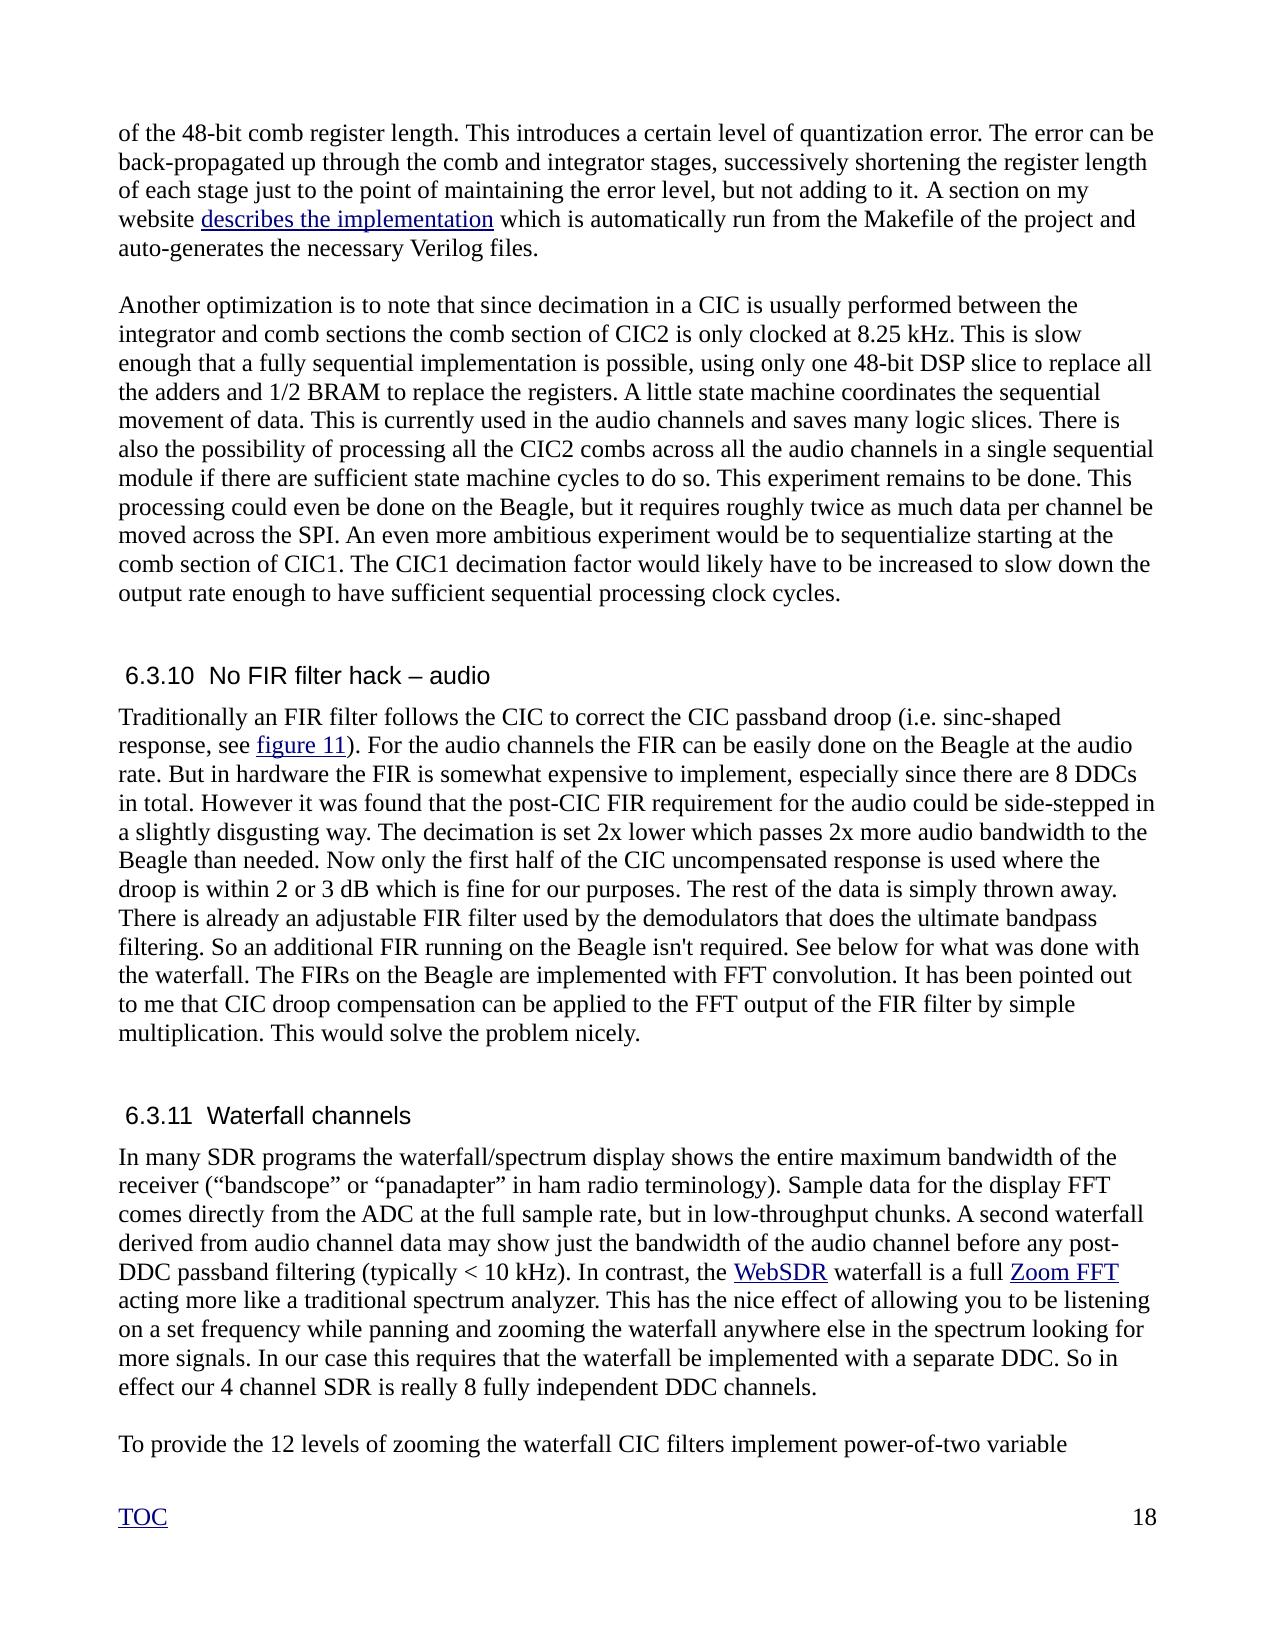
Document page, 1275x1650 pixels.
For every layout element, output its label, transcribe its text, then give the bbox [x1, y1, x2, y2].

text Another optimization is to note that since decimation in a CIC is usually performed between the integrator and comb sections the comb section of CIC2 is only clocked at 8.25 kHz. This is slow enough that a fully sequential implementation is possible, using only one 48-bit DSP slice to replace all the adders and 1/2 BRAM to replace the registers. A little state machine coordinates the sequential movement of data. This is currently used in the audio channels and saves many logic slices. There is also the possibility of processing all the CIC2 combs across all the audio channels in a single sequential module if there are sufficient state machine cycles to do so. This experiment remains to be done. This processing could even be done on the Beagle, but it requires roughly twice as much data per channel be moved across the SPI. An even more ambitious experiment would be to sequentialize starting at the comb section of CIC1. The CIC1 decimation factor would likely have to be increased to slow down the output rate enough to have sufficient sequential processing clock cycles. [118, 291, 1157, 607]
text of the 48-bit comb register length. This introduces a certain level of quantization error. The error can be back-propagated up through the comb and integrator stages, successively shortening the register length of each stage just to the point of maintaining the error level, but not adding to it. A section on my website describes the implementation which is automatically run from the Makefile of the project and auto-generates the necessary Verilog files. [118, 118, 1157, 262]
text To provide the 12 levels of zooming the waterfall CIC filters implement power-of-two variable [118, 1429, 1157, 1458]
text In many SDR programs the waterfall/spectrum display shows the entire maximum bandwidth of the receiver (“bandscope” or “panadapter” in ham radio terminology). Sample data for the display FFT comes directly from the ADC at the full sample rate, but in low-throughput chunks. A second waterfall derived from audio channel data may show just the bandwidth of the audio channel before any post-DDC passband filtering (typically < 10 kHz). In contrast, the WebSDR waterfall is a full Zoom FFT acting more like a traditional spectrum analyzer. This has the nice effect of allowing you to be listening on a set frequency while panning and zooming the waterfall anywhere else in the spectrum looking for more signals. In our case this requires that the waterfall be implemented with a separate DDC. So in effect our 4 channel SDR is really 8 fully independent DDC channels. [118, 1142, 1157, 1401]
subtitle Waterfall channels [118, 1101, 1157, 1129]
text Traditionally an FIR filter follows the CIC to correct the CIC passband droop (i.e. sinc-shaped response, see figure 11). For the audio channels the FIR can be easily done on the Beagle at the audio rate. But in hardware the FIR is somewhat expensive to implement, especially since there are 8 DDCs in total. However it was found that the post-CIC FIR requirement for the audio could be side-stepped in a slightly disgusting way. The decimation is set 2x lower which passes 2x more audio bandwidth to the Beagle than needed. Now only the first half of the CIC uncompensated response is used where the droop is within 2 or 3 dB which is fine for our purposes. The rest of the data is simply thrown away. There is already an adjustable FIR filter used by the demodulators that does the ultimate bandpass filtering. So an additional FIR running on the Beagle isn't required. See below for what was done with the waterfall. The FIRs on the Beagle are implemented with FFT convolution. It has been pointed out to me that CIC droop compensation can be applied to the FFT output of the FIR filter by simple multiplication. This would solve the problem nicely. [118, 702, 1157, 1047]
subtitle No FIR filter hack – audio [118, 661, 1157, 689]
